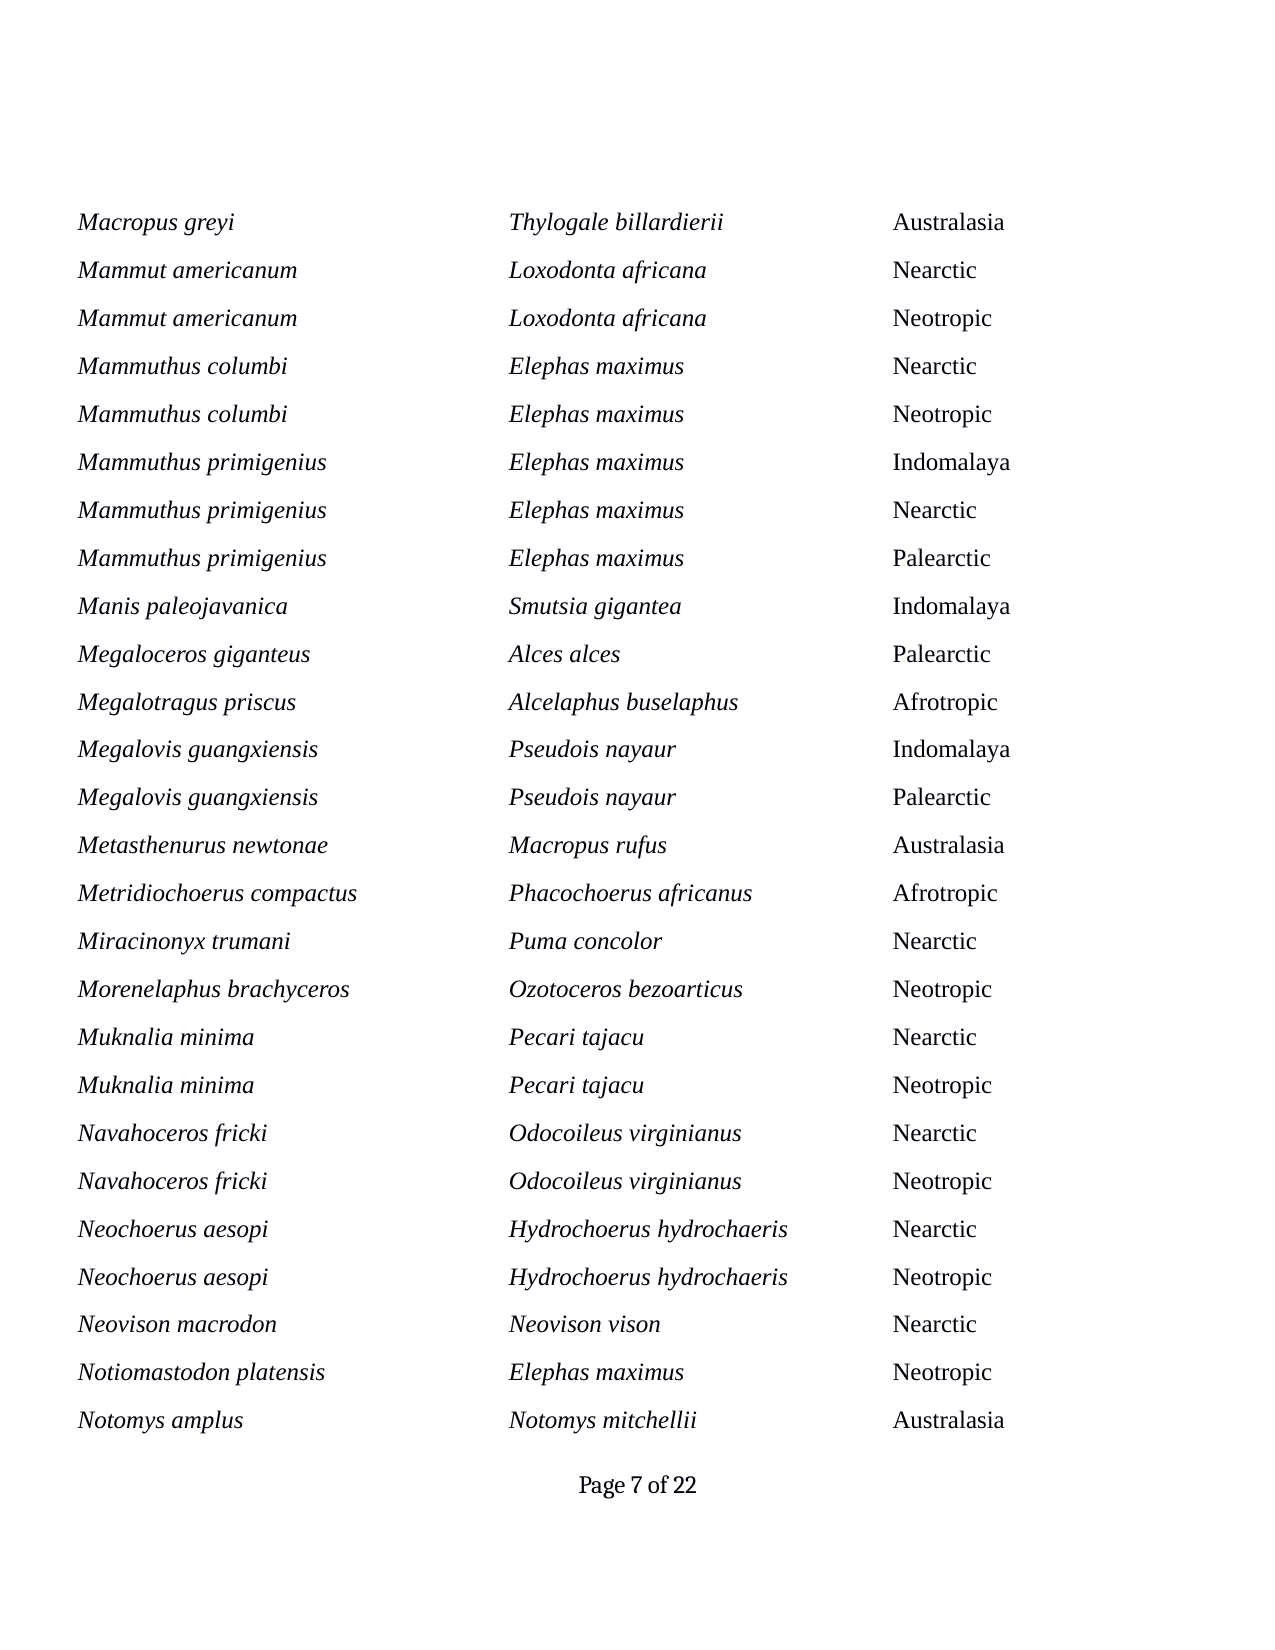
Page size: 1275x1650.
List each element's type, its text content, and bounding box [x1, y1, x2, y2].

table_cell Nearctic [881, 1300, 1218, 1348]
table_cell Afrotropic [881, 869, 1218, 917]
table_cell Notomys mitchellii [498, 1396, 881, 1440]
table_cell Elephas maximus [498, 390, 881, 437]
table_cell Macropus greyi [66, 198, 497, 246]
table_cell Nearctic [881, 342, 1218, 389]
table_cell Mammuthus primigenius [66, 485, 497, 533]
table_cell Alcelaphus buselaphus [498, 677, 881, 725]
table_cell Neochoerus aesopi [66, 1252, 497, 1300]
table_cell Mammuthus columbi [66, 390, 497, 437]
table_cell [66, 150, 497, 198]
table_cell Megalotragus priscus [66, 677, 497, 725]
table_cell Elephas maximus [498, 438, 881, 485]
table_cell Palearctic [881, 629, 1218, 677]
table_cell Smutsia gigantea [498, 581, 881, 629]
table_cell Odocoileus virginianus [498, 1108, 881, 1156]
table_cell Indomalaya [881, 581, 1218, 629]
table_cell Pseudois nayaur [498, 773, 881, 821]
table_cell Indomalaya [881, 438, 1218, 485]
table_cell Phacochoerus africanus [498, 869, 881, 917]
table_cell Navahoceros fricki [66, 1108, 497, 1156]
table_cell Elephas maximus [498, 342, 881, 389]
table_cell Miracinonyx trumani [66, 917, 497, 964]
table_cell Neochoerus aesopi [66, 1204, 497, 1252]
table_cell Nearctic [881, 1204, 1218, 1252]
table_cell Afrotropic [881, 677, 1218, 725]
table_cell Metridiochoerus compactus [66, 869, 497, 917]
table_cell Loxodonta africana [498, 246, 881, 294]
table_cell Neotropic [881, 1348, 1218, 1396]
table_cell Nearctic [881, 485, 1218, 533]
table_cell [881, 150, 1218, 198]
table_cell Neovison vison [498, 1300, 881, 1348]
table_cell Mammuthus primigenius [66, 533, 497, 581]
table_cell Neotropic [881, 294, 1218, 342]
table_cell Australasia [881, 198, 1218, 246]
table_cell Mammuthus primigenius [66, 438, 497, 485]
table_cell Megaloceros giganteus [66, 629, 497, 677]
table_cell Navahoceros fricki [66, 1156, 497, 1204]
table_cell Mammut americanum [66, 294, 497, 342]
table_cell [498, 150, 881, 198]
table_cell Indomalaya [881, 725, 1218, 773]
table_cell Manis paleojavanica [66, 581, 497, 629]
table_cell Nearctic [881, 1013, 1218, 1060]
table_cell Metasthenurus newtonae [66, 821, 497, 869]
table_cell Australasia [881, 821, 1218, 869]
table_cell Muknalia minima [66, 1013, 497, 1060]
table_cell Australasia [881, 1396, 1218, 1440]
table_cell Neotropic [881, 390, 1218, 437]
table_cell Neotropic [881, 1156, 1218, 1204]
table_cell Macropus rufus [498, 821, 881, 869]
table_cell Notomys amplus [66, 1396, 497, 1440]
table_cell Neotropic [881, 965, 1218, 1012]
table_cell Pseudois nayaur [498, 725, 881, 773]
table_cell Pecari tajacu [498, 1060, 881, 1108]
table_cell Megalovis guangxiensis [66, 773, 497, 821]
table_cell Loxodonta africana [498, 294, 881, 342]
table_cell Morenelaphus brachyceros [66, 965, 497, 1012]
table_cell Neovison macrodon [66, 1300, 497, 1348]
table_cell Neotropic [881, 1252, 1218, 1300]
table_cell Megalovis guangxiensis [66, 725, 497, 773]
table_cell Hydrochoerus hydrochaeris [498, 1252, 881, 1300]
table_cell Palearctic [881, 773, 1218, 821]
table_cell Nearctic [881, 246, 1218, 294]
table_cell Hydrochoerus hydrochaeris [498, 1204, 881, 1252]
table_cell Nearctic [881, 1108, 1218, 1156]
table_cell Elephas maximus [498, 533, 881, 581]
table_cell Ozotoceros bezoarticus [498, 965, 881, 1012]
table_cell Notiomastodon platensis [66, 1348, 497, 1396]
table_cell Muknalia minima [66, 1060, 497, 1108]
table_cell Neotropic [881, 1060, 1218, 1108]
table_cell Mammut americanum [66, 246, 497, 294]
table_cell Palearctic [881, 533, 1218, 581]
table_cell Thylogale billardierii [498, 198, 881, 246]
table_cell Odocoileus virginianus [498, 1156, 881, 1204]
table_cell Elephas maximus [498, 485, 881, 533]
table_cell Nearctic [881, 917, 1218, 964]
table_cell Mammuthus columbi [66, 342, 497, 389]
table_cell Pecari tajacu [498, 1013, 881, 1060]
table_cell Alces alces [498, 629, 881, 677]
table_cell Elephas maximus [498, 1348, 881, 1396]
table_cell Puma concolor [498, 917, 881, 964]
